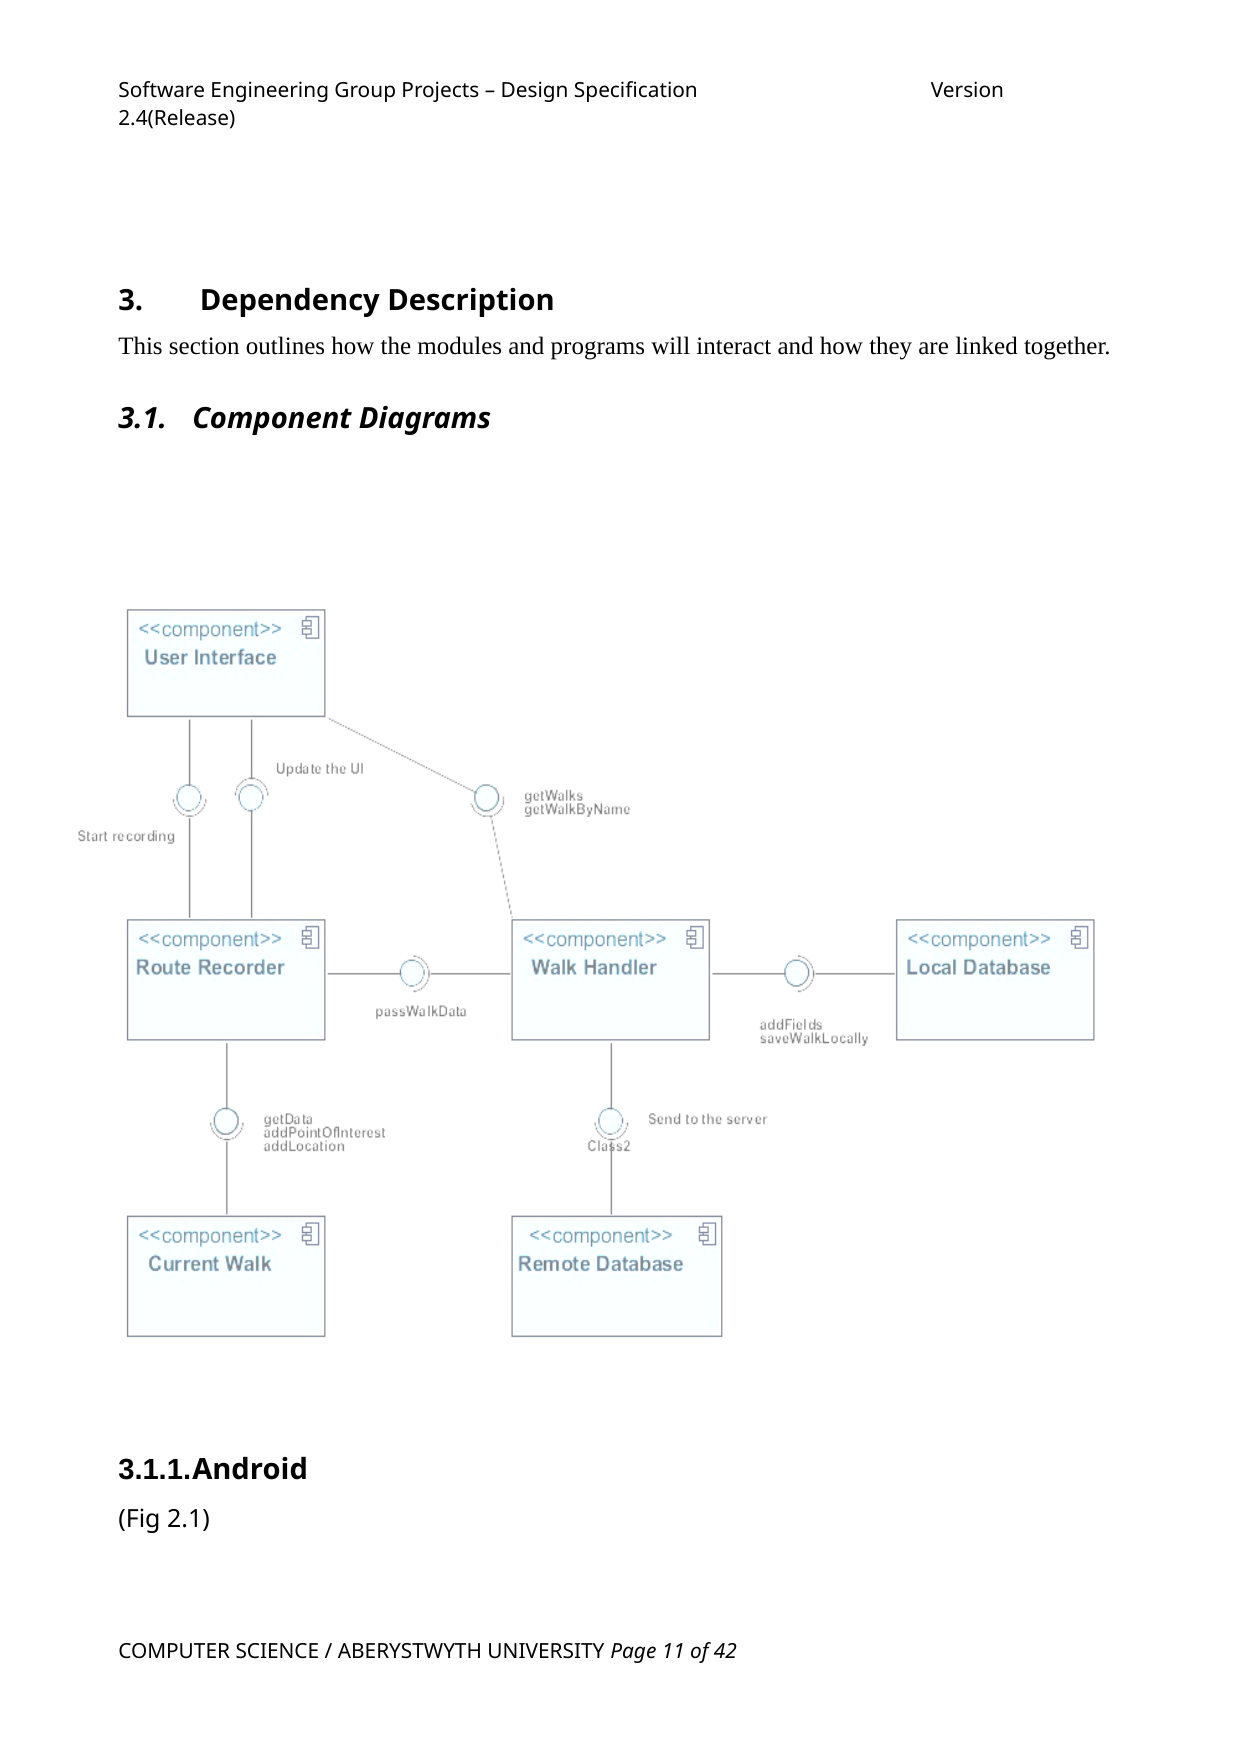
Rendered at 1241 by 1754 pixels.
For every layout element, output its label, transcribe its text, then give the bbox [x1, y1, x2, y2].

subtitle Dependency Description [118, 279, 1122, 318]
subtitle Android [118, 1449, 1122, 1488]
subtitle Component Diagrams [118, 397, 1122, 437]
text This section outlines how the modules and programs will interact and how they are linked together. [118, 331, 1122, 360]
text (Fig 2.1) [118, 1501, 1122, 1534]
subtitle [118, 474, 1122, 508]
